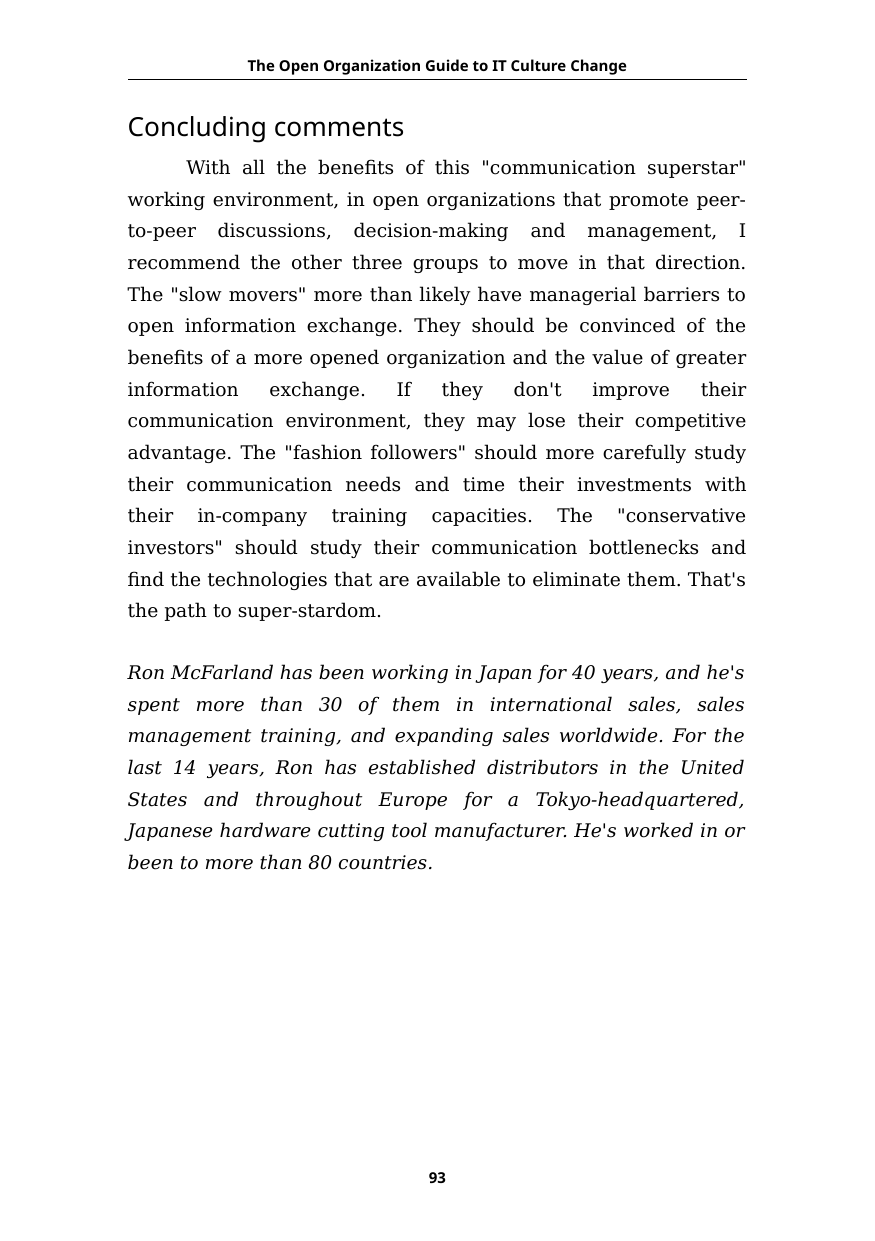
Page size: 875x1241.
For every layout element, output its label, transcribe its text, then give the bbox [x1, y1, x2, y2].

text With all the benefits of this "communication superstar" working environment, in open organizations that promote peer-to-peer discussions, decision-making and management, I recommend the other three groups to move in that direction. The "slow movers" more than likely have managerial barriers to open information exchange. They should be convinced of the benefits of a more opened organization and the value of greater information exchange. If they don't improve their communication environment, they may lose their competitive advantage. The "fashion followers" should more carefully study their communication needs and time their investments with their in-company training capacities. The "conservative investors" should study their communication bottlenecks and find the technologies that are available to eliminate them. That's the path to super-stardom. [127, 157, 747, 622]
subtitle Concluding comments [127, 109, 747, 144]
subtitle Ron McFarland has been working in Japan for 40 years, and he's spent more than 30 of them in international sales, sales management training, and expanding sales worldwide. For the last 14 years, Ron has established distributors in the United States and throughout Europe for a Tokyo-headquartered, Japanese hardware cutting tool manufacturer. He's worked in or been to more than 80 countries. [127, 662, 747, 874]
